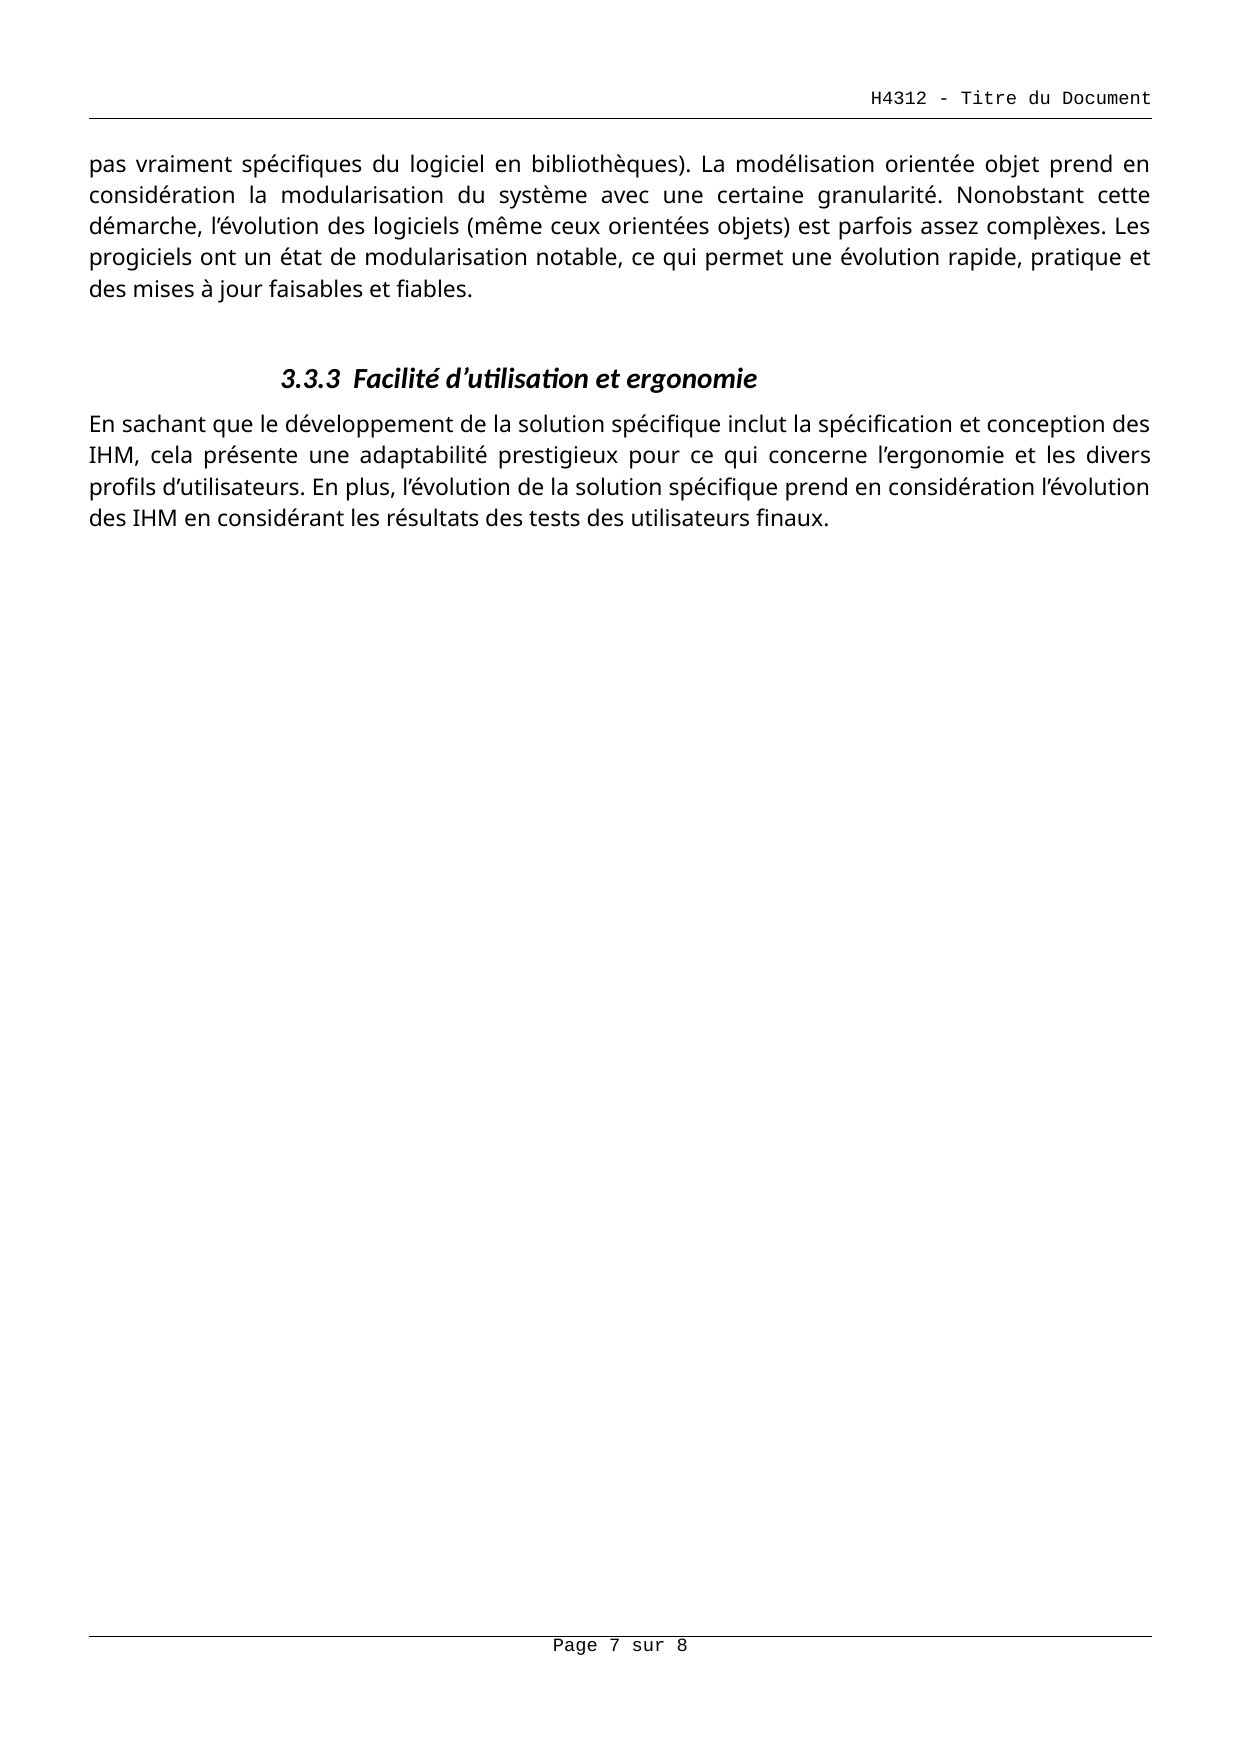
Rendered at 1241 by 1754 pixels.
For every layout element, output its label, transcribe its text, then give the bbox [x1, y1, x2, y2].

subtitle Facilité d’utilisation et ergonomie [280, 360, 1152, 396]
text pas vraiment spécifiques du logiciel en bibliothèques). La modélisation orientée objet prend en considération la modularisation du système avec une certaine granularité. Nonobstant cette démarche, l’évolution des logiciels (même ceux orientées objets) est parfois assez complèxes. Les progiciels ont un état de modularisation notable, ce qui permet une évolution rapide, pratique et des mises à jour faisables et fiables. [88, 147, 1152, 304]
text En sachant que le développement de la solution spécifique inclut la spécification et conception des IHM, cela présente une adaptabilité prestigieux pour ce qui concerne l’ergonomie et les divers profils d’utilisateurs. En plus, l’évolution de la solution spécifique prend en considération l’évolution des IHM en considérant les résultats des tests des utilisateurs finaux. [88, 408, 1152, 533]
